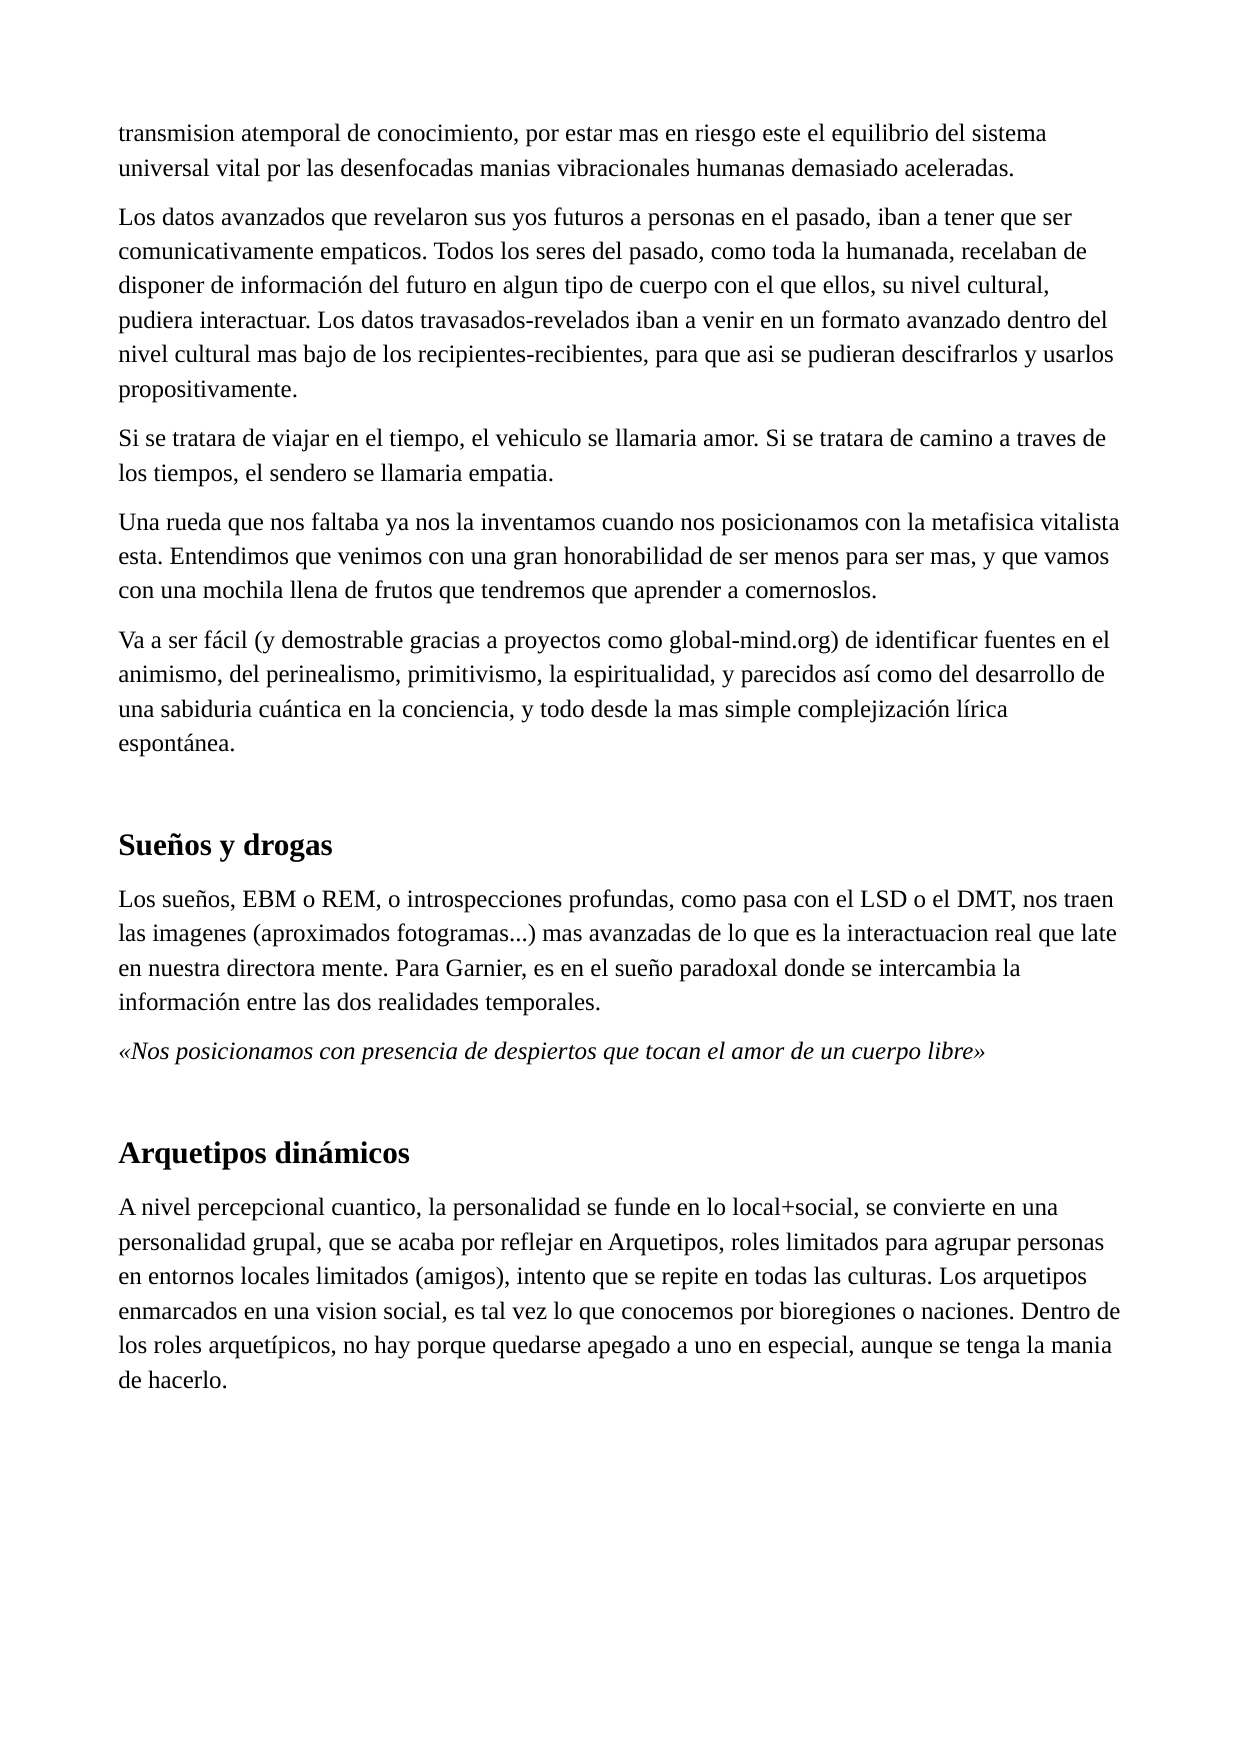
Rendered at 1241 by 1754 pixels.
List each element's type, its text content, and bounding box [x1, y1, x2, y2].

text A nivel percepcional cuantico, la personalidad se funde en lo local+social, se convierte en una personalidad grupal, que se acaba por reflejar en Arquetipos, roles limitados para agrupar personas en entornos locales limitados (amigos), intento que se repite en todas las culturas. Los arquetipos enmarcados en una vision social, es tal vez lo que conocemos por bioregiones o naciones. Dentro de los roles arquetípicos, no hay porque quedarse apegado a uno en especial, aunque se tenga la mania de hacerlo. [118, 1192, 1122, 1393]
text Los sueños, EBM o REM, o introspecciones profundas, como pasa con el LSD o el DMT, nos traen las imagenes (aproximados fotogramas...) mas avanzadas de lo que es la interactuacion real que late en nuestra directora mente. Para Garnier, es en el sueño paradoxal donde se intercambia la información entre las dos realidades temporales. [118, 884, 1122, 1016]
text Va a ser fácil (y demostrable gracias a proyectos como global-mind.org) de identificar fuentes en el animismo, del perinealismo, primitivismo, la espiritualidad, y parecidos así como del desarrollo de una sabiduria cuántica en la conciencia, y todo desde la mas simple complejización lírica espontánea. [118, 625, 1122, 757]
text Arquetipos dinámicos [118, 1134, 1122, 1171]
text transmision atemporal de conocimiento, por estar mas en riesgo este el equilibrio del sistema universal vital por las desenfocadas manias vibracionales humanas demasiado aceleradas. [118, 118, 1122, 181]
text «Nos posicionamos con presencia de despiertos que tocan el amor de un cuerpo libre» [118, 1036, 1122, 1065]
text Los datos avanzados que revelaron sus yos futuros a personas en el pasado, iban a tener que ser comunicativamente empaticos. Todos los seres del pasado, como toda la humanada, recelaban de disponer de información del futuro en algun tipo de cuerpo con el que ellos, su nivel cultural, pudiera interactuar. Los datos travasados-revelados iban a venir en un formato avanzado dentro del nivel cultural mas bajo de los recipientes-recibientes, para que asi se pudieran descifrarlos y usarlos propositivamente. [118, 202, 1122, 403]
text Sueños y drogas [118, 826, 1122, 862]
text Si se tratara de viajar en el tiempo, el vehiculo se llamaria amor. Si se tratara de camino a traves de los tiempos, el sendero se llamaria empatia. [118, 423, 1122, 486]
text Una rueda que nos faltaba ya nos la inventamos cuando nos posicionamos con la metafisica vitalista esta. Entendimos que venimos con una gran honorabilidad de ser menos para ser mas, y que vamos con una mochila llena de frutos que tendremos que aprender a comernoslos. [118, 507, 1122, 604]
